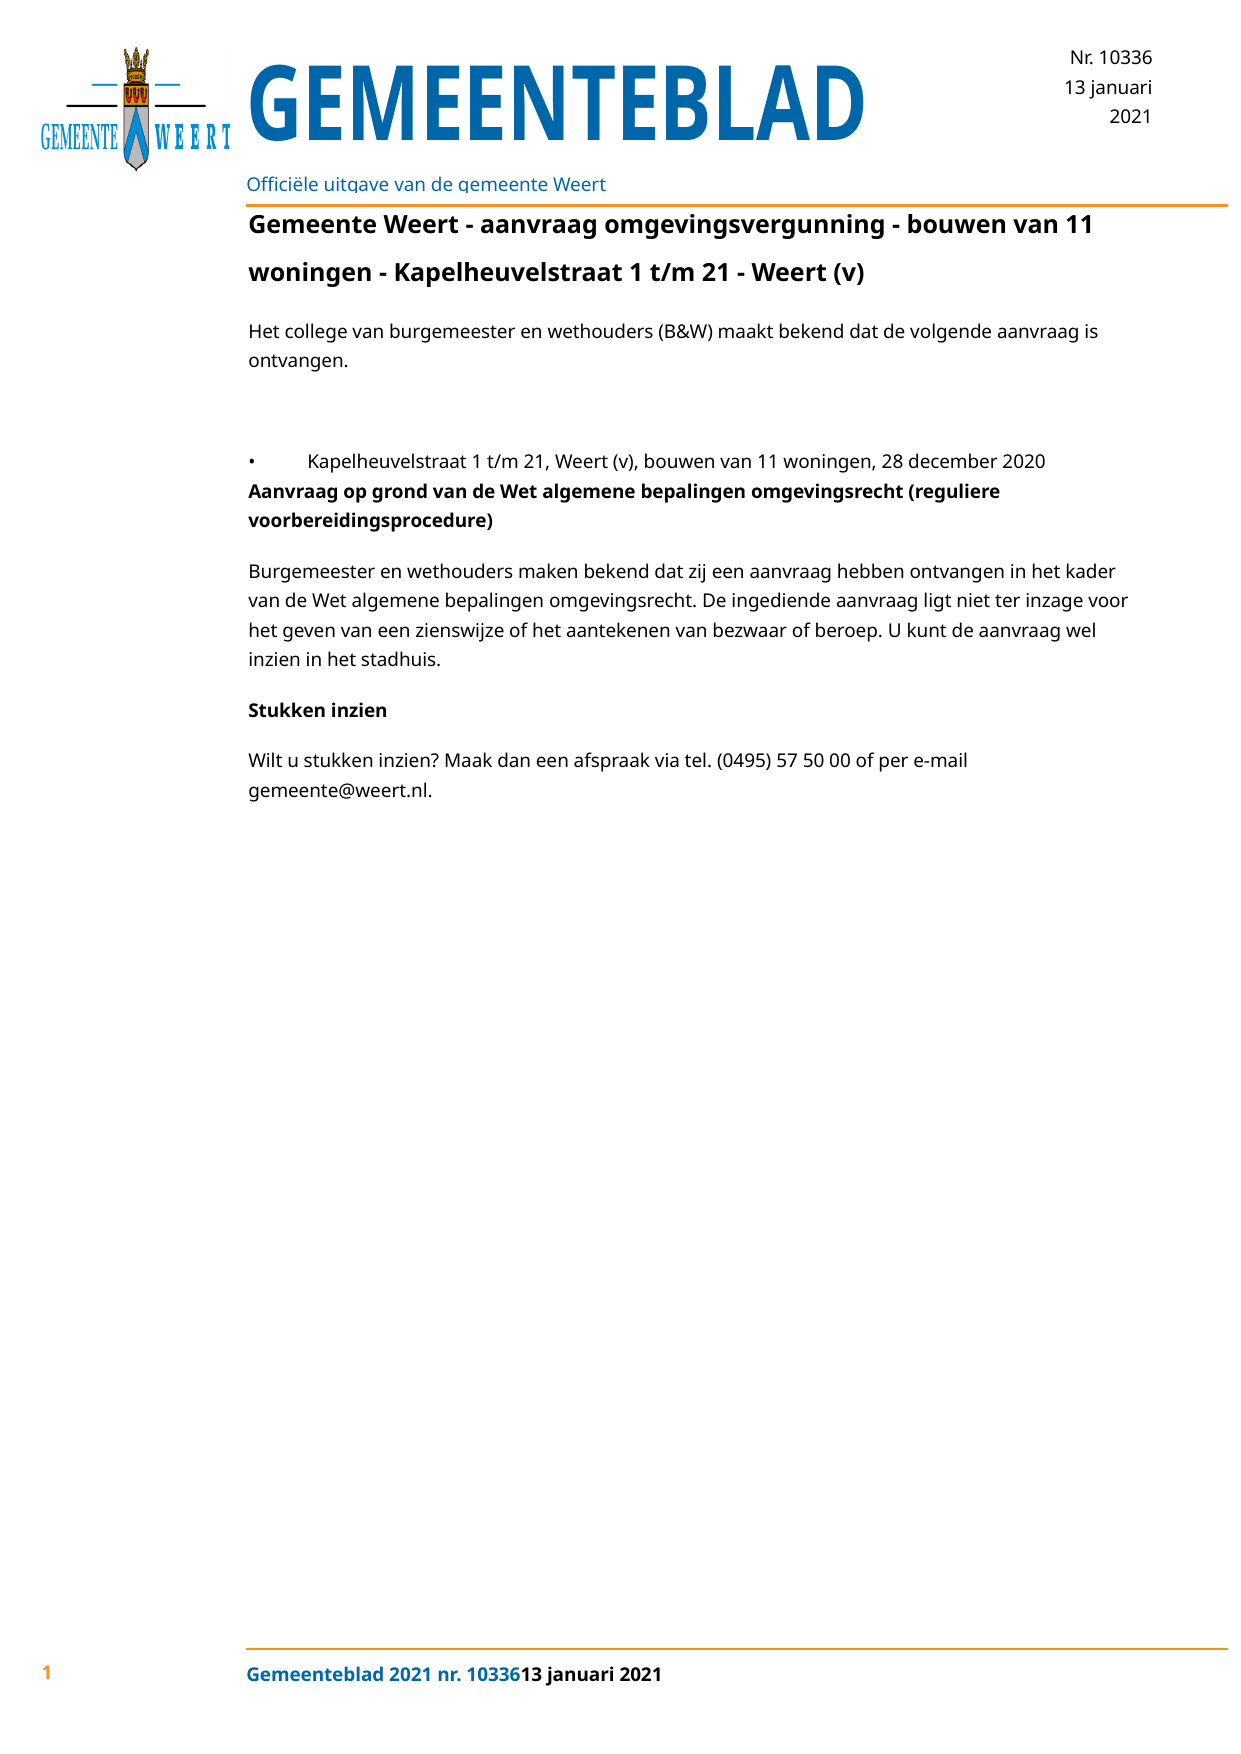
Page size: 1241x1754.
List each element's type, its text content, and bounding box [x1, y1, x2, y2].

text Burgemeester en wethouders maken bekend dat zij een aanvraag hebben ontvangen in het kader van de Wet algemene bepalingen omgevingsrecht. De ingediende aanvraag ligt niet ter inzage voor het geven van een zienswijze of het aantekenen van bezwaar of beroep. U kunt de aanvraag wel inzien in het stadhuis. [248, 558, 1152, 672]
text Het college van burgemeester en wethouders (B&W) maakt bekend dat de volgende aanvraag is ontvangen. [248, 318, 1152, 373]
text Wilt u stukken inzien? Maak dan een afspraak via tel. (0495) 57 50 00 of per e-mail gemeente@weert.nl. [248, 747, 1152, 803]
picture [41, 47, 231, 172]
list Kapelheuvelstraat 1 t/m 21, Weert (v), bouwen van 11 woningen, 28 december 2020 [248, 448, 1152, 474]
text Stukken inzien [248, 697, 1152, 723]
text Gemeente Weert - aanvraag omgevingsvergunning - bouwen van 11 woningen - Kapelheuvelstraat 1 t/m 21 - Weert (v) [248, 207, 1152, 288]
text Aanvraag op grond van de Wet algemene bepalingen omgevingsrecht (reguliere voorbereidingsprocedure) [248, 478, 1152, 533]
